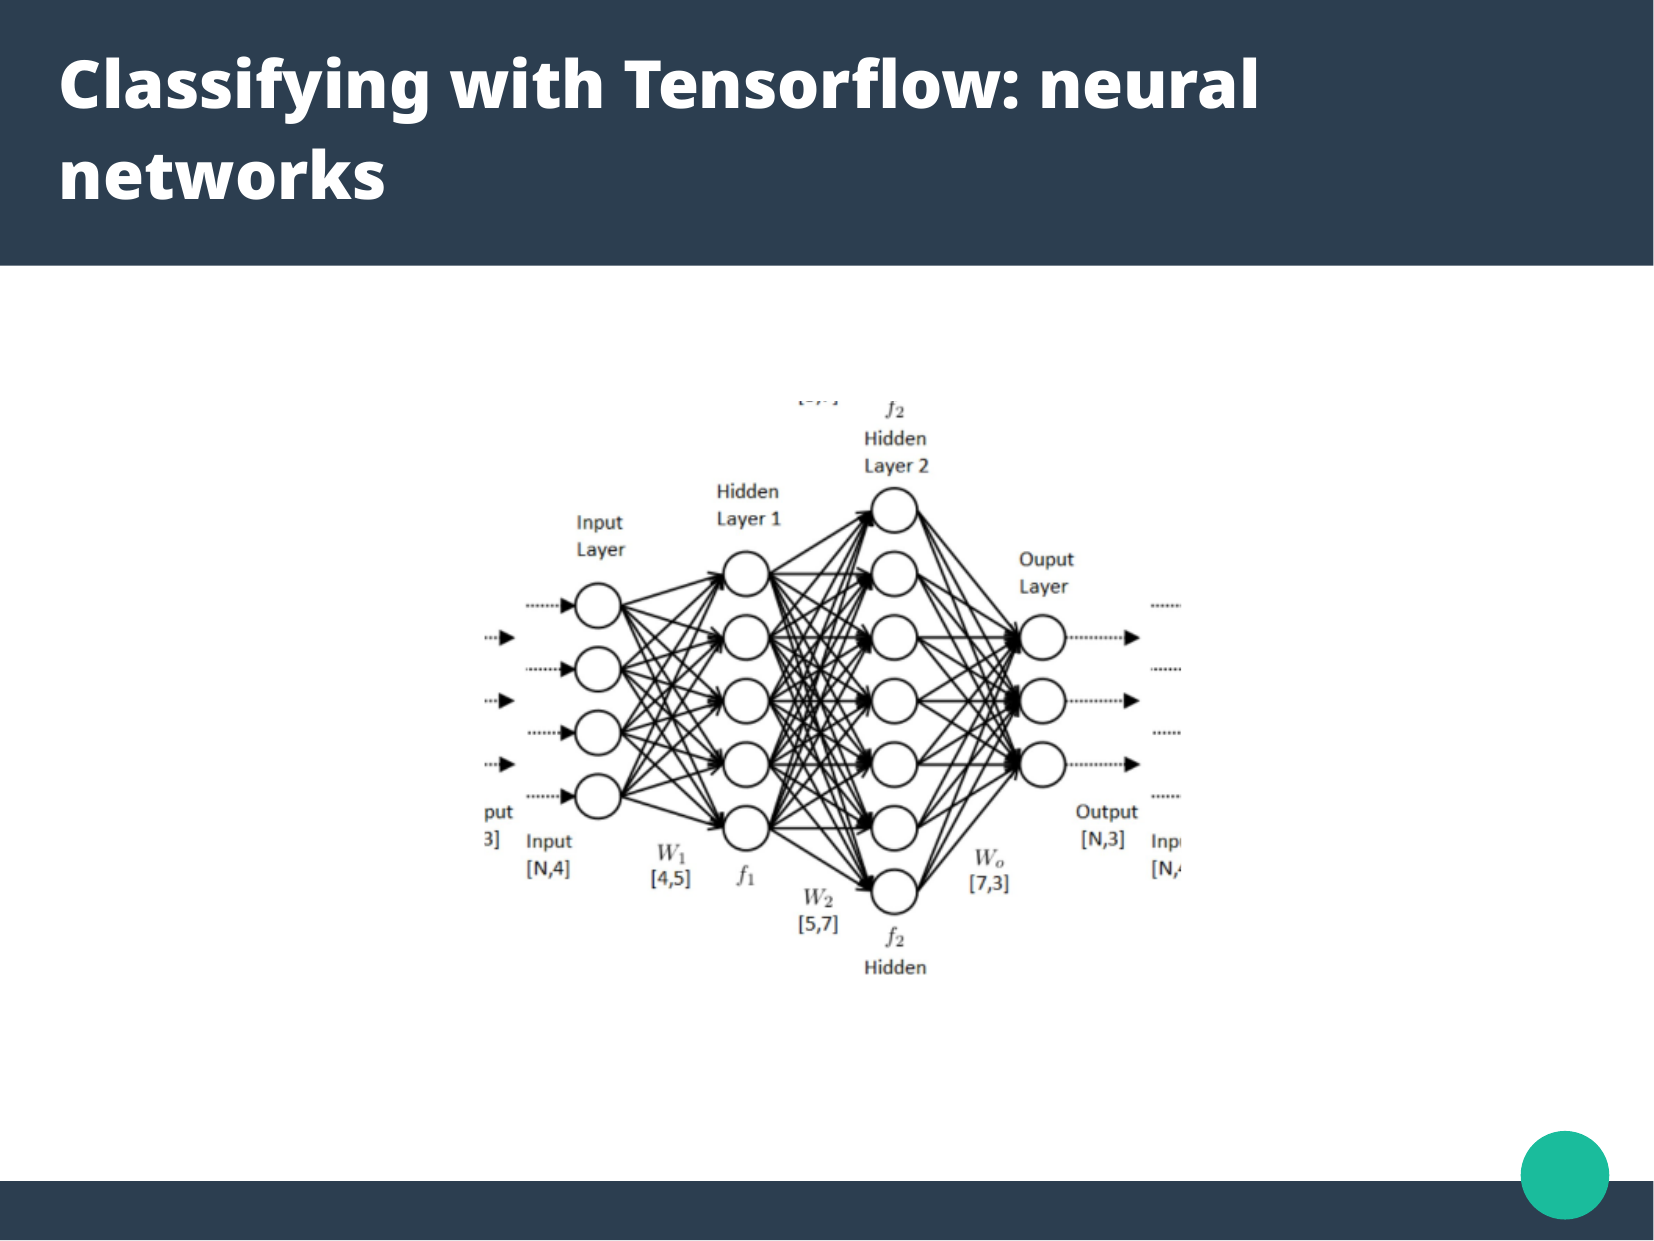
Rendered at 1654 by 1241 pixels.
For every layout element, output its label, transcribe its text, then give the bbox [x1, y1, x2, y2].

subtitle [484, 401, 1182, 975]
title Classifying with Tensorflow: neural networks [59, 49, 1595, 207]
